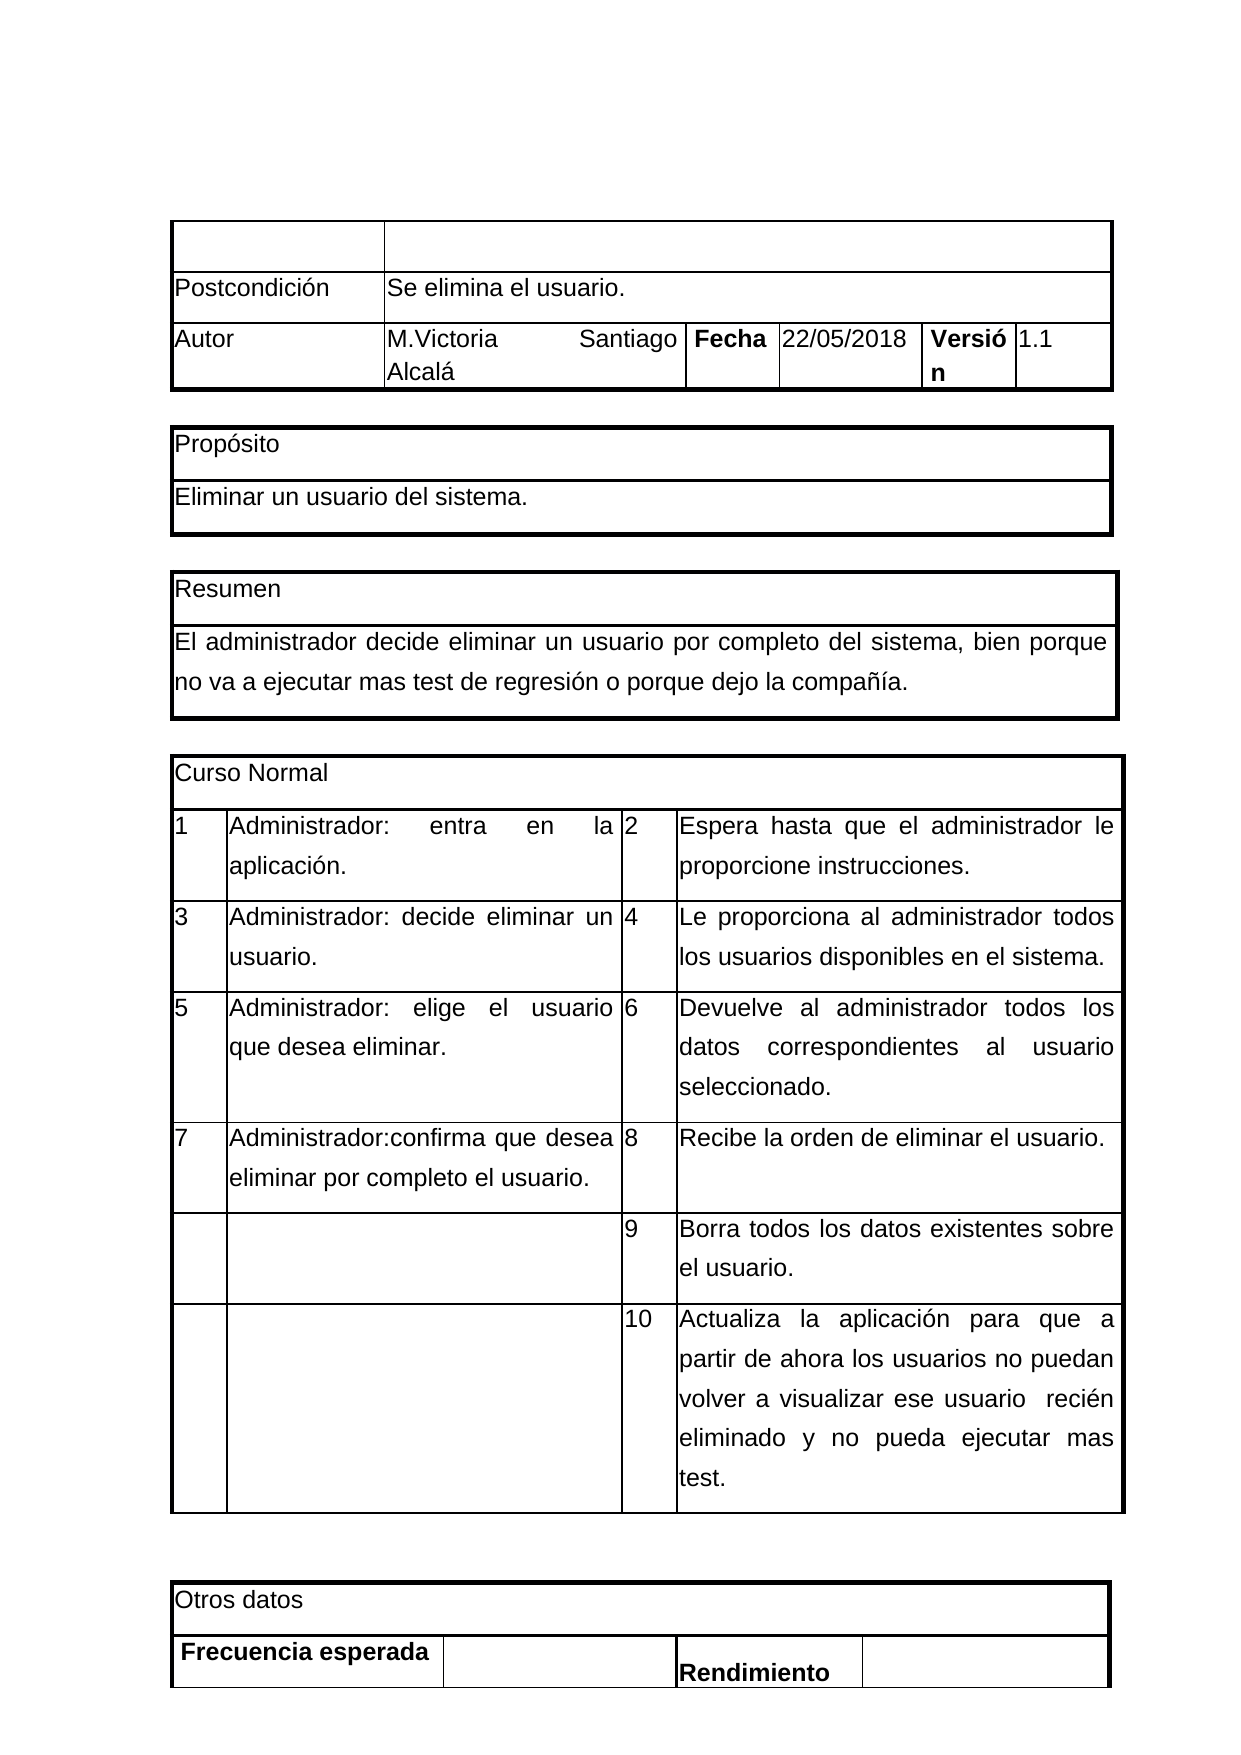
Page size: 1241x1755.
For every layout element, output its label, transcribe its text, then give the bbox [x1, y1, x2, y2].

table_cell [174, 222, 384, 271]
table_cell 9 [623, 1214, 676, 1303]
table_header Curso Normal [174, 758, 1121, 808]
table_cell 22/05/2018 [780, 324, 921, 387]
table_cell [444, 1637, 675, 1687]
table_cell 8 [623, 1123, 676, 1212]
table_cell Rendimiento [678, 1637, 862, 1687]
table_cell Administrador: entra en la aplicación. [228, 811, 621, 900]
table_cell Administrador: elige el usuario que desea eliminar. [228, 993, 621, 1121]
table_cell Le proporciona al administrador todos los usuarios disponibles en el sistema. [678, 902, 1121, 991]
table_cell Devuelve al administrador todos los datos correspondientes al usuario seleccionado. [678, 993, 1121, 1121]
table_cell Recibe la orden de eliminar el usuario. [678, 1123, 1121, 1212]
table_cell Administrador:confirma que desea eliminar por completo el usuario. [228, 1123, 621, 1212]
table_cell 1 [174, 811, 226, 900]
table_cell El administrador decide eliminar un usuario por completo del sistema, bien porque no va a ejecutar mas test de regresión o porque dejo la compañía. [174, 627, 1115, 716]
table_cell Administrador: decide eliminar un usuario. [228, 902, 621, 991]
table_cell 7 [174, 1123, 226, 1212]
table_cell [228, 1305, 621, 1512]
table_cell Fecha [687, 324, 779, 387]
table_header Otros datos [174, 1585, 1107, 1634]
table_cell Postcondición [174, 273, 384, 322]
table_cell Autor [174, 324, 384, 387]
table_cell [863, 1637, 1107, 1687]
table_cell 10 [623, 1305, 676, 1512]
table_cell Eliminar un usuario del sistema. [174, 482, 1109, 532]
table_cell 5 [174, 993, 226, 1121]
table_cell [228, 1214, 621, 1303]
table_header Propósito [174, 430, 1109, 479]
table_cell Frecuencia esperada [174, 1637, 443, 1687]
table_cell Actualiza la aplicación para que a partir de ahora los usuarios no puedan volver a visualizar ese usuario recién eliminado y no pueda ejecutar mas test. [678, 1305, 1121, 1512]
table_cell Espera hasta que el administrador le proporcione instrucciones. [678, 811, 1121, 900]
table_cell [174, 1305, 226, 1512]
table_cell Versión [923, 324, 1015, 387]
table_cell 4 [623, 902, 676, 991]
table_cell [385, 222, 1110, 271]
table_cell [174, 1214, 226, 1303]
table_cell Borra todos los datos existentes sobre el usuario. [678, 1214, 1121, 1303]
table_cell M.Victoria Santiago Alcalá [385, 324, 685, 387]
table_cell 2 [623, 811, 676, 900]
table_cell 1.1 [1017, 324, 1110, 387]
table_cell 3 [174, 902, 226, 991]
table_header Resumen [174, 574, 1115, 624]
table_cell 6 [623, 993, 676, 1121]
table_cell Se elimina el usuario. [385, 273, 1110, 322]
